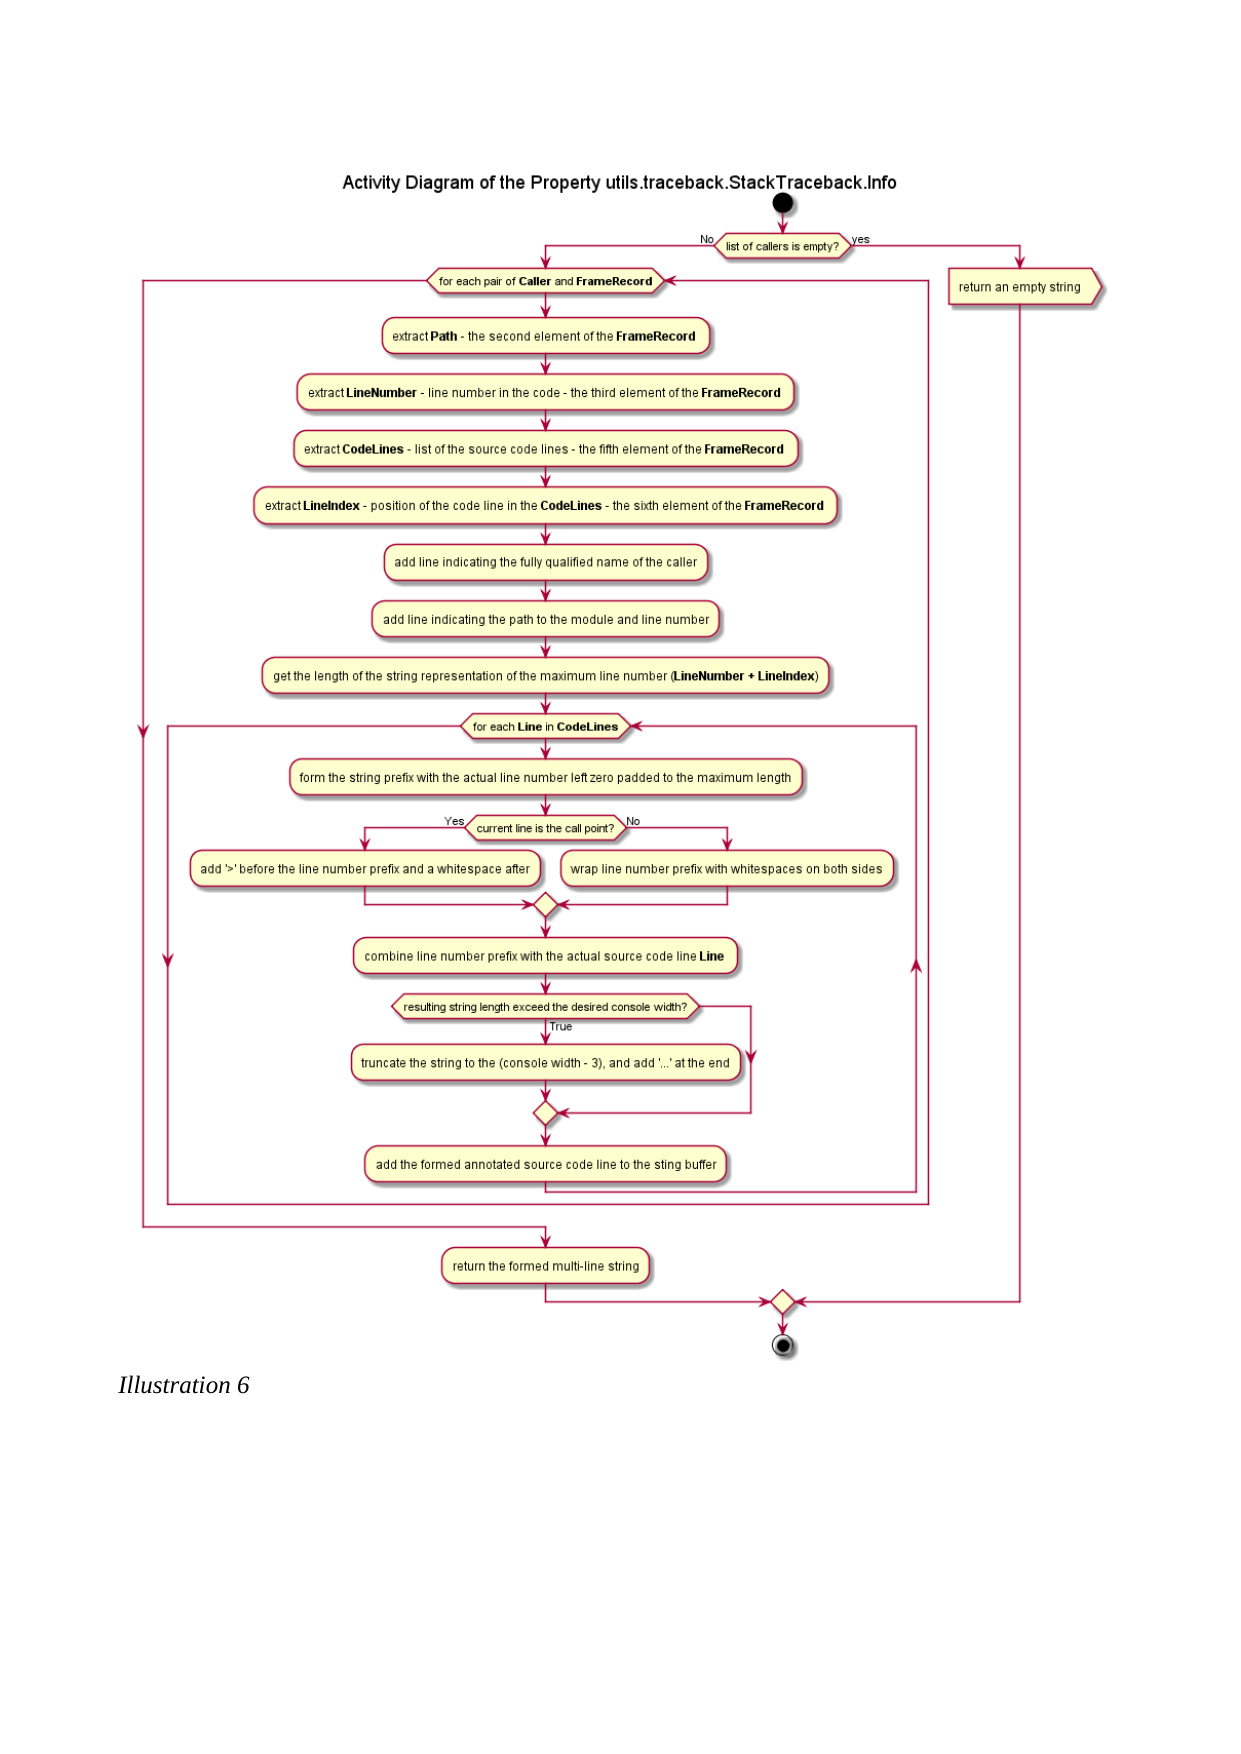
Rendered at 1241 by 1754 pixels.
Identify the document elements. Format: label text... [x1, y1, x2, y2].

picture [118, 159, 1123, 1365]
text Illustration 6 [118, 1365, 1122, 1398]
